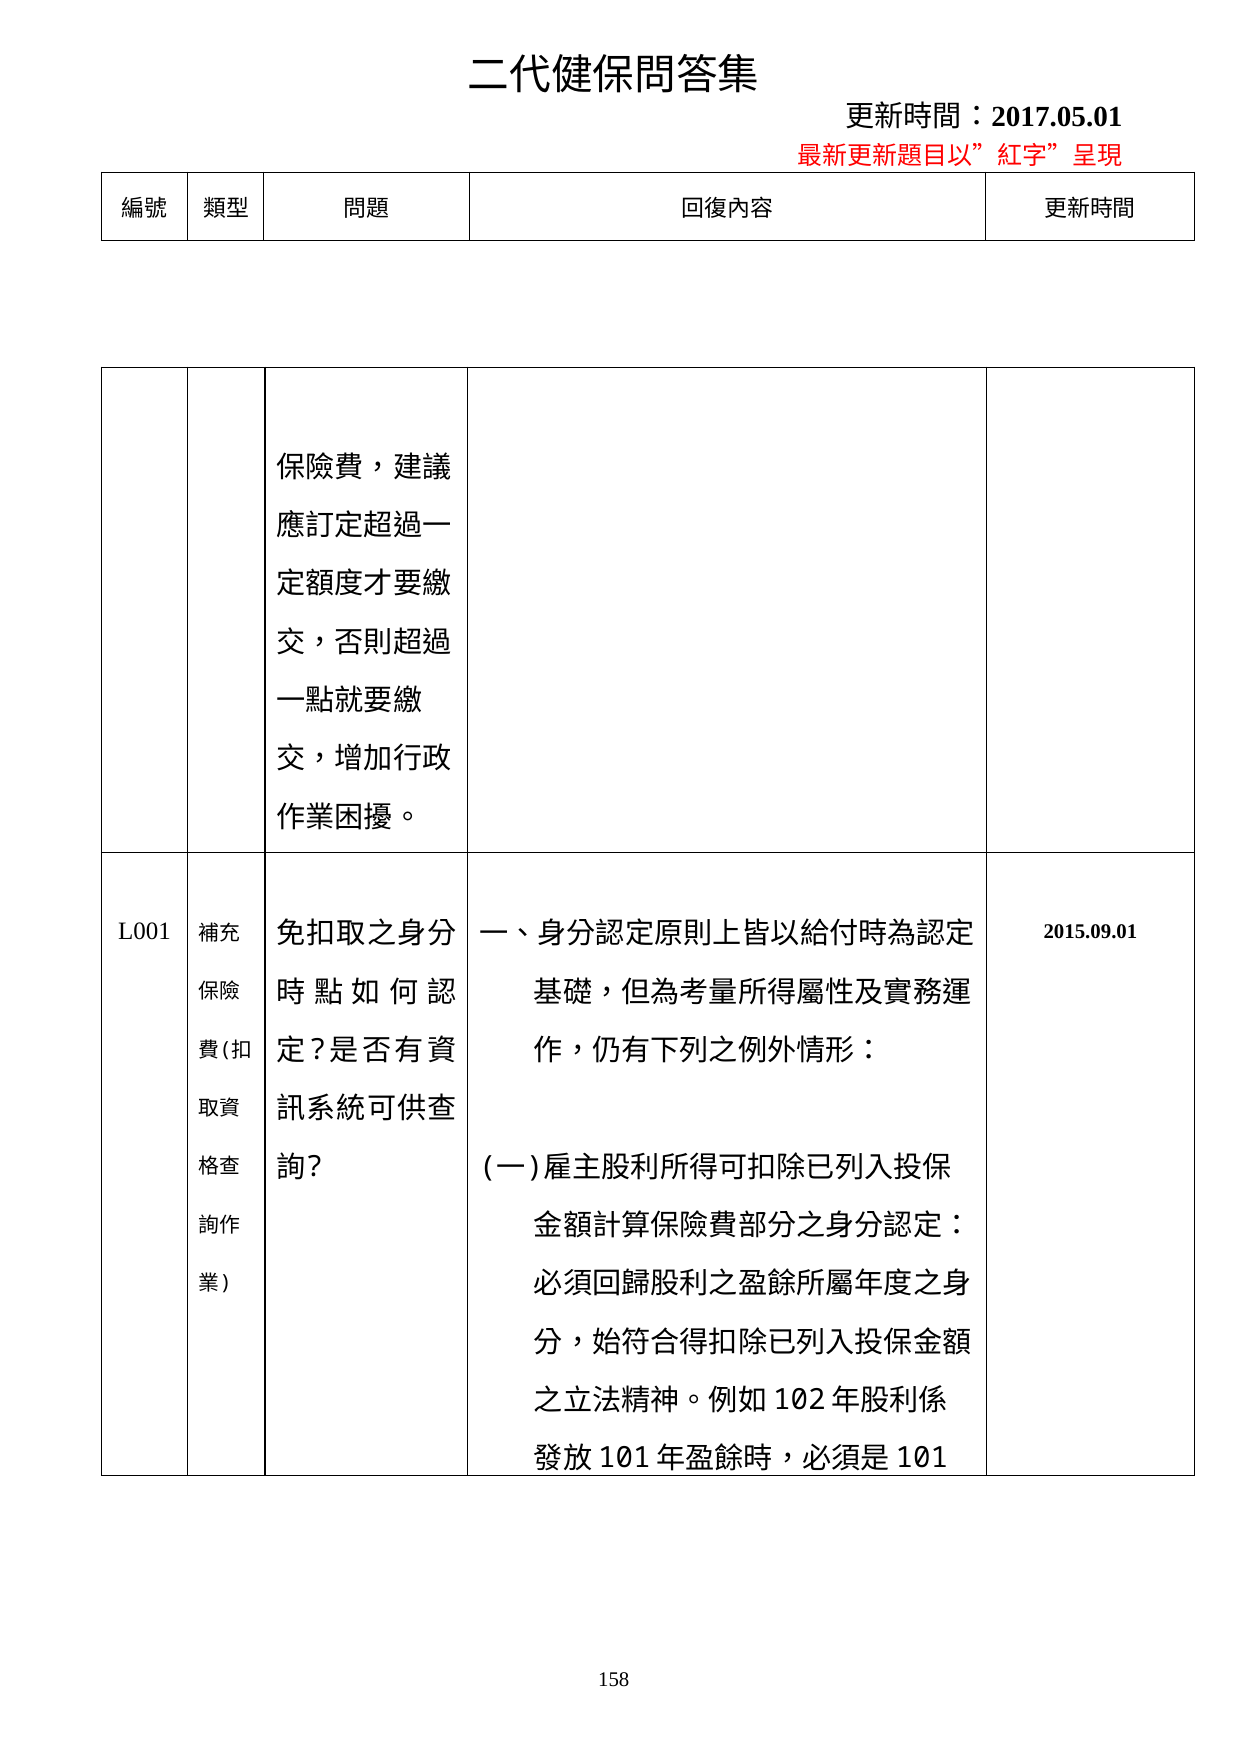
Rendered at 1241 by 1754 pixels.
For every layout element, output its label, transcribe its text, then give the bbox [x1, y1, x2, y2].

table_cell 2015.09.01 [987, 853, 1194, 1475]
table_cell L001 [102, 853, 187, 1475]
table_cell 保險費，建議應訂定超過一定額度才要繳交，否則超過一點就要繳交，增加行政作業困擾。 [266, 368, 467, 852]
table_cell 免扣取之身分時點如何認定?是否有資訊系統可供查詢? [266, 853, 467, 1475]
table_cell [987, 368, 1194, 852]
table_cell 一、身分認定原則上皆以給付時為認定基礎，但為考量所得屬性及實務運作，仍有下列之例外情形： (一)雇主股利所得可扣除已列入投保金額計算保險費部分之身分認定：必須回歸股利之盈餘所屬年度之身分，始符合得扣除已列入投保金額之立法精神。例如102年股利係發放101年盈餘時，必須是101 [468, 853, 986, 1475]
table_cell [188, 368, 264, 852]
table_cell [468, 368, 986, 852]
table_cell [102, 368, 187, 852]
table_cell 補充保險費(扣取資格查詢作業) [188, 853, 264, 1475]
